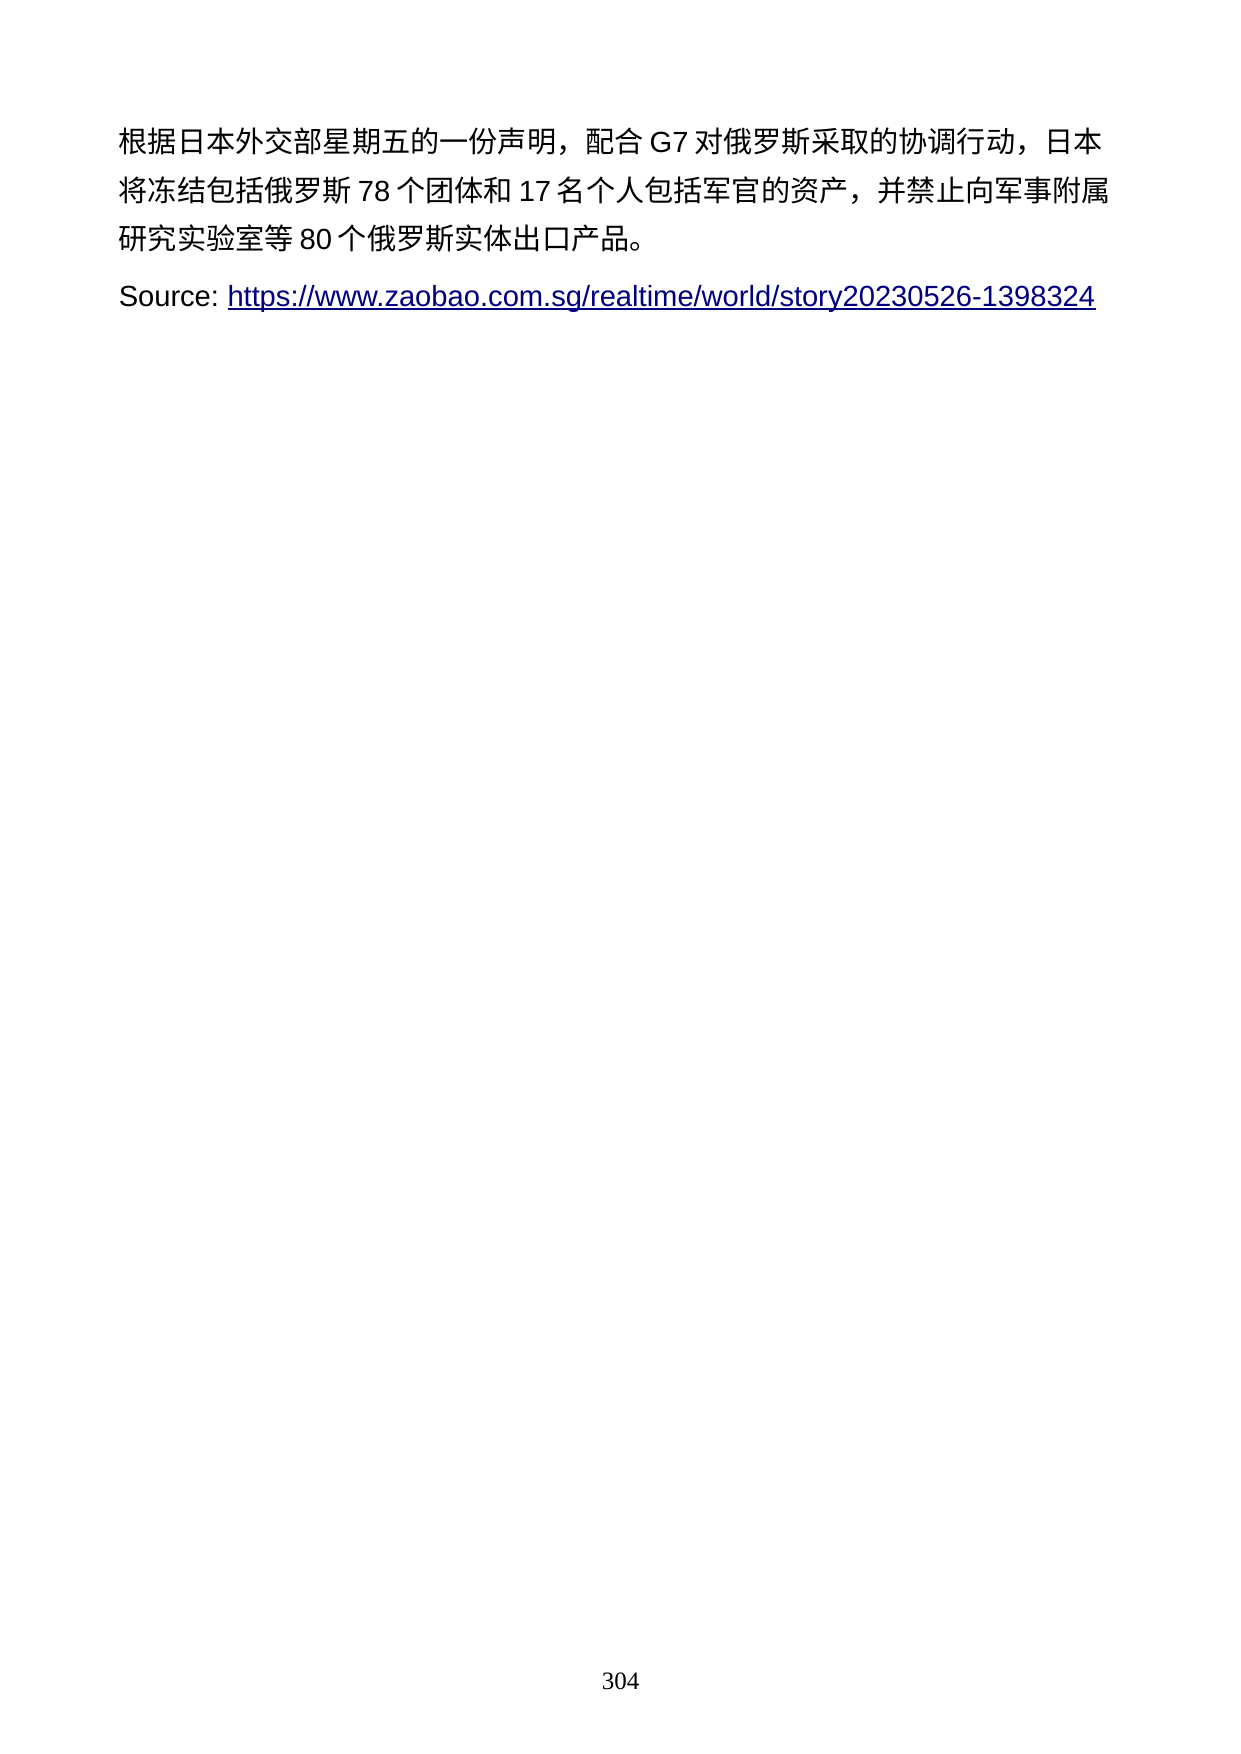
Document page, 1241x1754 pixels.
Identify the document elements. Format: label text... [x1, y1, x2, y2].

text Source: https://www.zaobao.com.sg/realtime/world/story20230526-1398324 [118, 279, 1122, 312]
text 根据日本外交部星期五的一份声明，配合G7对俄罗斯采取的协调行动，日本将冻结包括俄罗斯78个团体和17名个人包括军官的资产，并禁止向军事附属研究实验室等80个俄罗斯实体出口产品。 [118, 118, 1122, 258]
